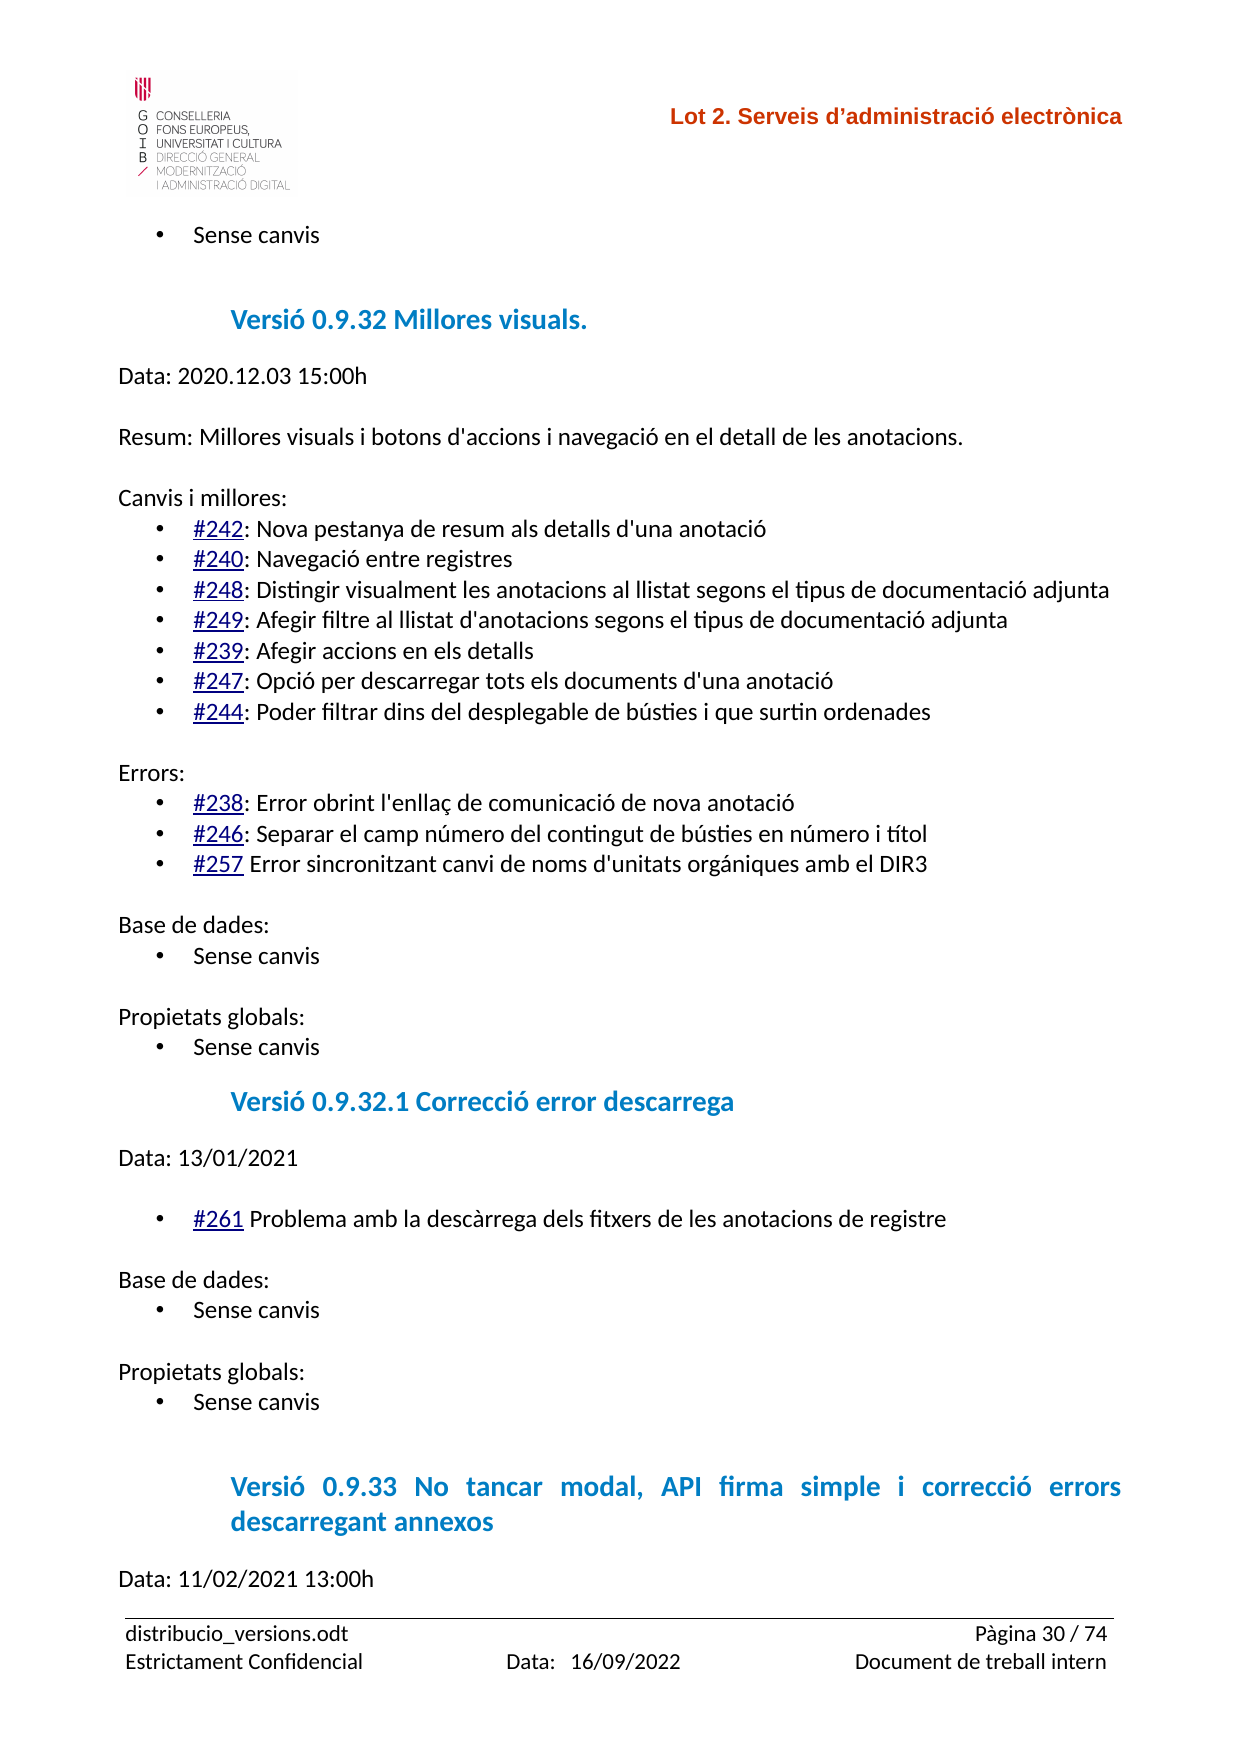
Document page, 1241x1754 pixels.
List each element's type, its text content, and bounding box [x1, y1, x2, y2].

list #244: Poder filtrar dins del desplegable de bústies i que surtin ordenades [156, 696, 1122, 726]
list #248: Distingir visualment les anotacions al llistat segons el tipus de documentació adjunta [156, 574, 1122, 604]
list #261 Problema amb la descàrrega dels fitxers de les anotacions de registre [156, 1203, 1122, 1233]
text Propietats globals: [118, 1356, 1122, 1386]
list #239: Afegir accions en els detalls [156, 635, 1122, 665]
list Sense canvis [156, 1386, 1122, 1417]
text Canvis i millores: [118, 482, 1122, 513]
text Data: 11/02/2021 13:00h [118, 1563, 1122, 1593]
text Propietats globals: [118, 1001, 1122, 1032]
picture [126, 70, 299, 197]
list #240: Navegació entre registres [156, 543, 1122, 574]
text Errors: [118, 757, 1122, 787]
list #238: Error obrint l'enllaç de comunicació de nova anotació [156, 787, 1122, 818]
text Data: 13/01/2021 [118, 1142, 1122, 1172]
list #257 Error sincronitzant canvi de noms d'unitats orgániques amb el DIR3 [156, 848, 1122, 879]
list #242: Nova pestanya de resum als detalls d'una anotació [156, 513, 1122, 543]
list #247: Opció per descarregar tots els documents d'una anotació [156, 665, 1122, 696]
subtitle Versió 0.9.32 Millores visuals. [153, 301, 1122, 336]
list Sense canvis [156, 219, 1122, 250]
list Sense canvis [156, 1032, 1122, 1062]
list Sense canvis [156, 1294, 1122, 1325]
text Base de dades: [118, 1264, 1122, 1294]
list #249: Afegir filtre al llistat d'anotacions segons el tipus de documentació adjunta [156, 604, 1122, 635]
text Resum: Millores visuals i botons d'accions i navegació en el detall de les anotacions. [118, 421, 1122, 452]
subtitle Versió 0.9.33 No tancar modal, API firma simple i correcció errors descarregant annexos [153, 1468, 1122, 1539]
text Data: 2020.12.03 15:00h [118, 360, 1122, 391]
list #246: Separar el camp número del contingut de bústies en número i títol [156, 818, 1122, 848]
subtitle Versió 0.9.32.1 Correcció error descarrega [153, 1083, 1122, 1118]
list Sense canvis [156, 940, 1122, 971]
text Base de dades: [118, 909, 1122, 940]
